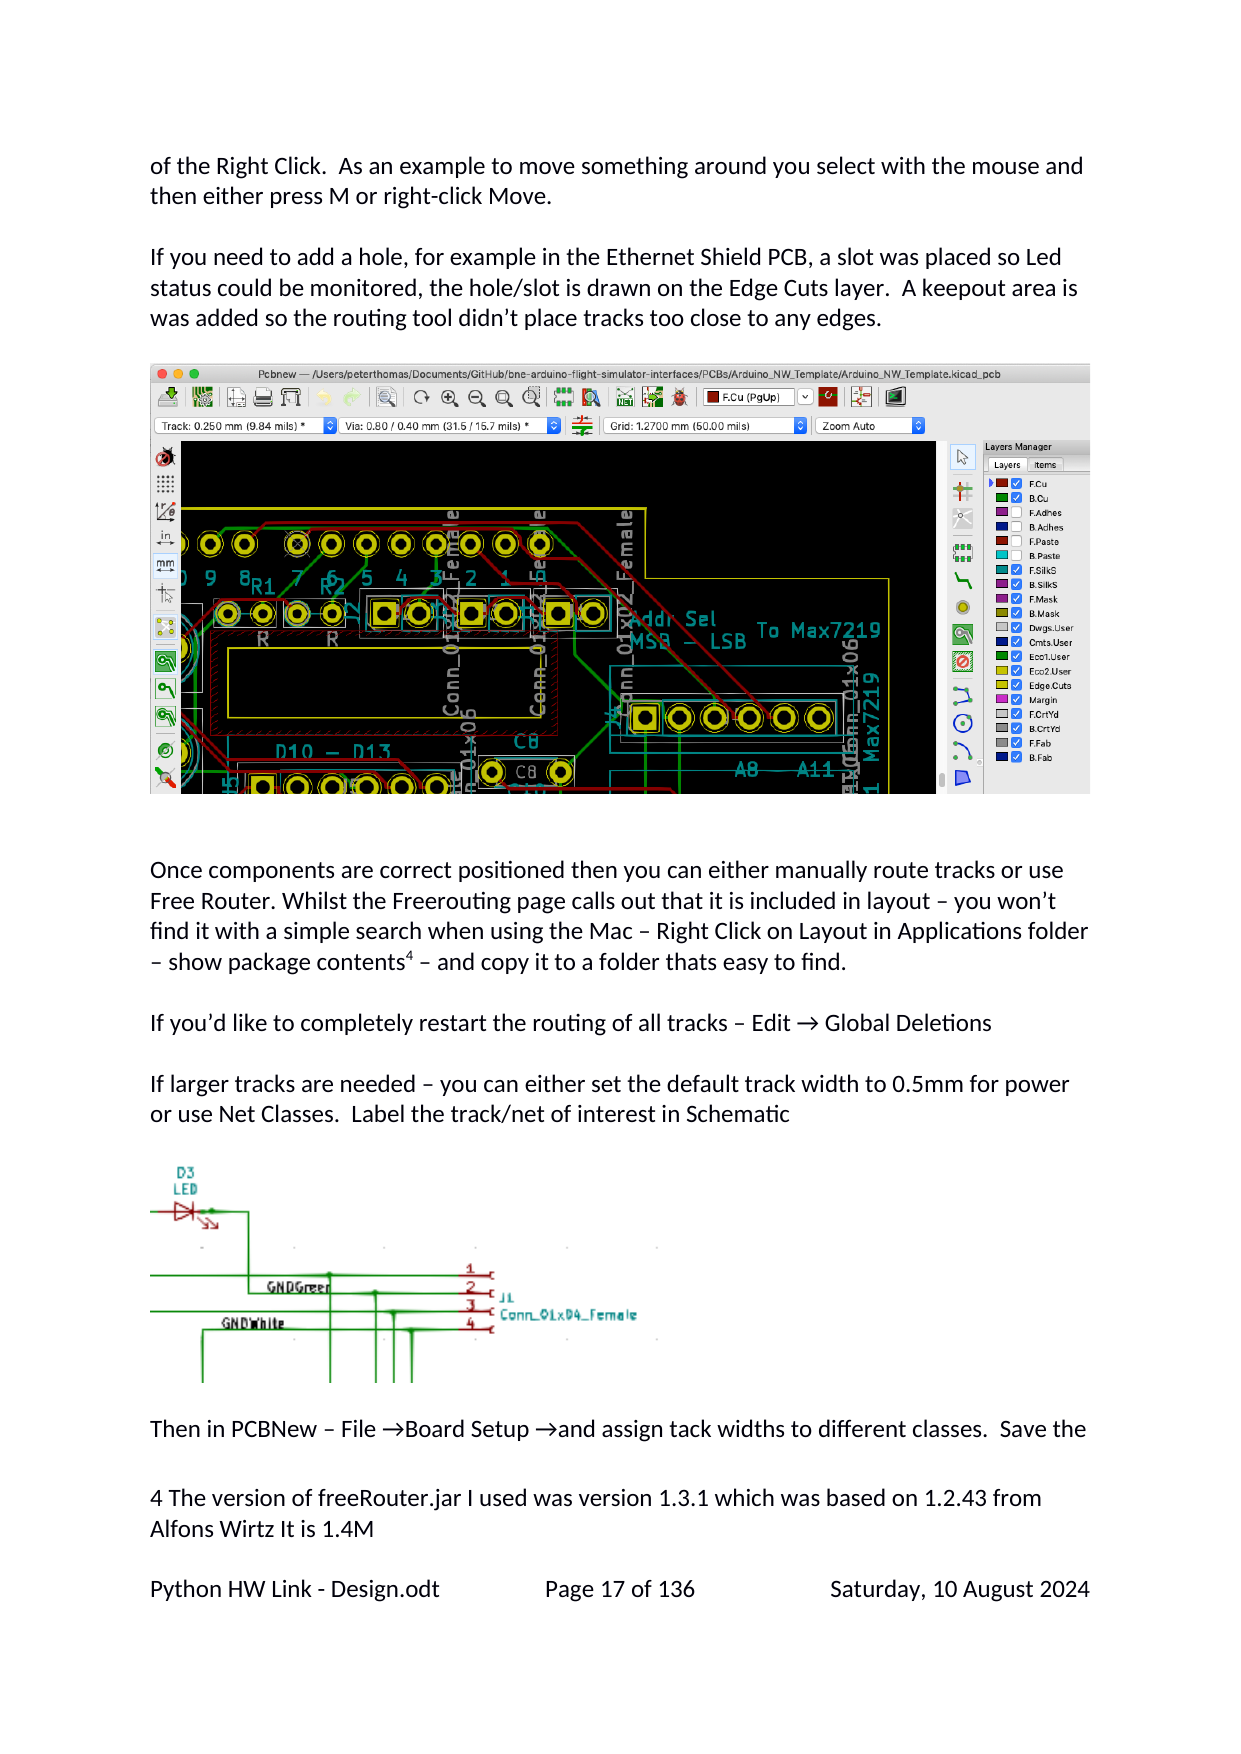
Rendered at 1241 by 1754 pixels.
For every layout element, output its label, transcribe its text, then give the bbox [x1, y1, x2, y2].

text If larger tracks are needed – you can either set the default track width to 0.5mm for power or use Net Classes. Label the track/net of interest in Schematic [150, 1068, 1090, 1129]
text Once components are correct positioned then you can either manually route tracks or use Free Router. Whilst the Freerouting page calls out that it is included in layout – you won’t find it with a simple search when using the Mac – Right Click on Layout in Applications folder – show package contents – and copy it to a folder thats easy to find. [150, 854, 1090, 977]
text Then in PCBNew – File →Board Setup →and assign tack widths to different classes. Save the [150, 1413, 1090, 1444]
text of the Right Click. As an example to move something around you select with the mouse and then either press M or right-click Move. [150, 150, 1090, 211]
picture [150, 363, 1091, 794]
text If you’d like to completely restart the routing of all tracks – Edit → Global Deletions [150, 1007, 1090, 1038]
text If you need to add a hole, for example in the Ethernet Shield PCB, a slot was placed so Led status could be monitored, the hole/slot is drawn on the Edge Cuts layer. A keepout area is was added so the routing tool didn’t place tracks too close to any edges. [150, 242, 1090, 333]
picture [150, 1159, 675, 1383]
text The version of freeRouter.jar I used was version 1.3.1 which was based on 1.2.43 from Alfons Wirtz It is 1.4M [150, 1482, 1090, 1543]
